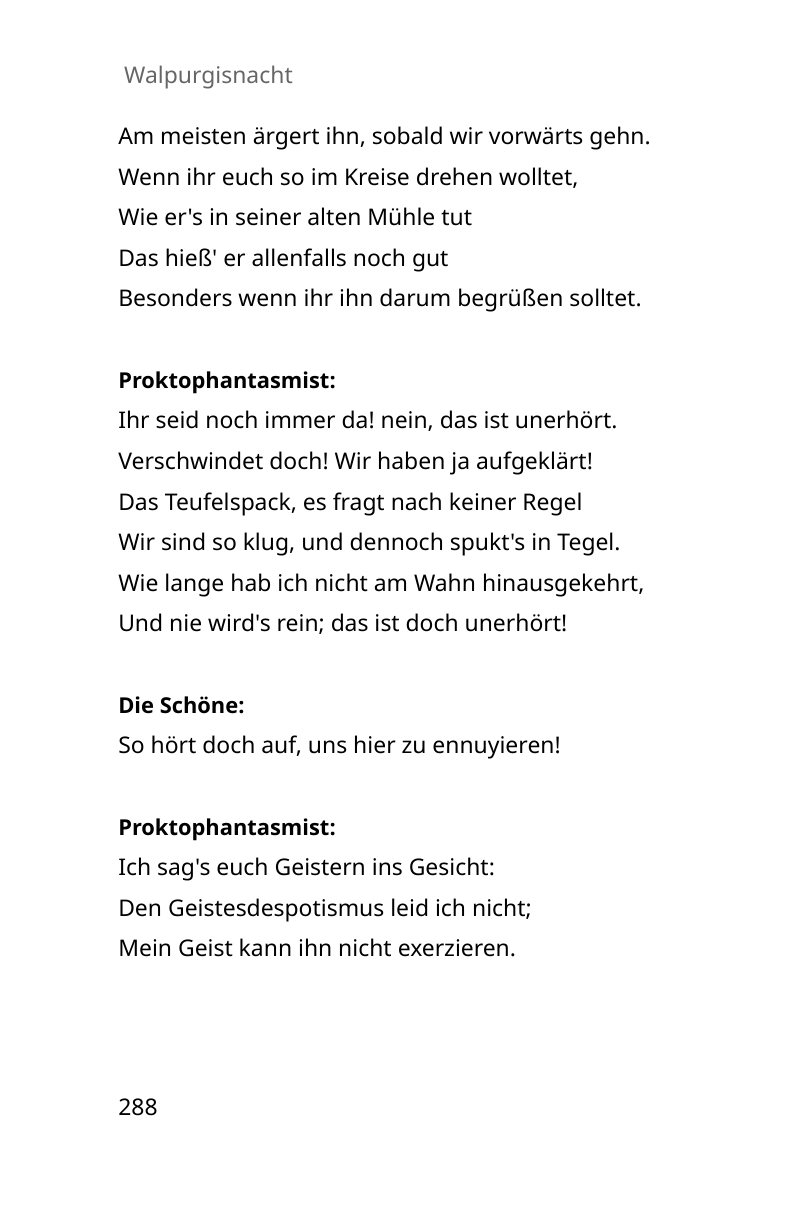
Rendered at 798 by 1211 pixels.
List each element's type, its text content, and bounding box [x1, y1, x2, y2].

text Proktophantasmist: Ihr seid noch immer da! nein, das ist unerhört. Verschwindet doch! Wir haben ja aufgeklärt! Das Teufelspack, es fragt nach keiner Regel Wir sind so klug, und dennoch spukt's in Tegel. Wie lange hab ich nicht am Wahn hinausgekehrt, Und nie wird's rein; das ist doch unerhört! [118, 341, 679, 638]
text Am meisten ärgert ihn, sobald wir vorwärts gehn. Wenn ihr euch so im Kreise drehen wolltet, Wie er's in seiner alten Mühle tut Das hieß' er allenfalls noch gut Besonders wenn ihr ihn darum begrüßen solltet. [118, 120, 679, 313]
text Proktophantasmist: Ich sag's euch Geistern ins Gesicht: Den Geistesdespotismus leid ich nicht; Mein Geist kann ihn nicht exerzieren. [118, 787, 679, 963]
text Die Schöne: So hört doch auf, uns hier zu ennuyieren! [118, 666, 679, 760]
